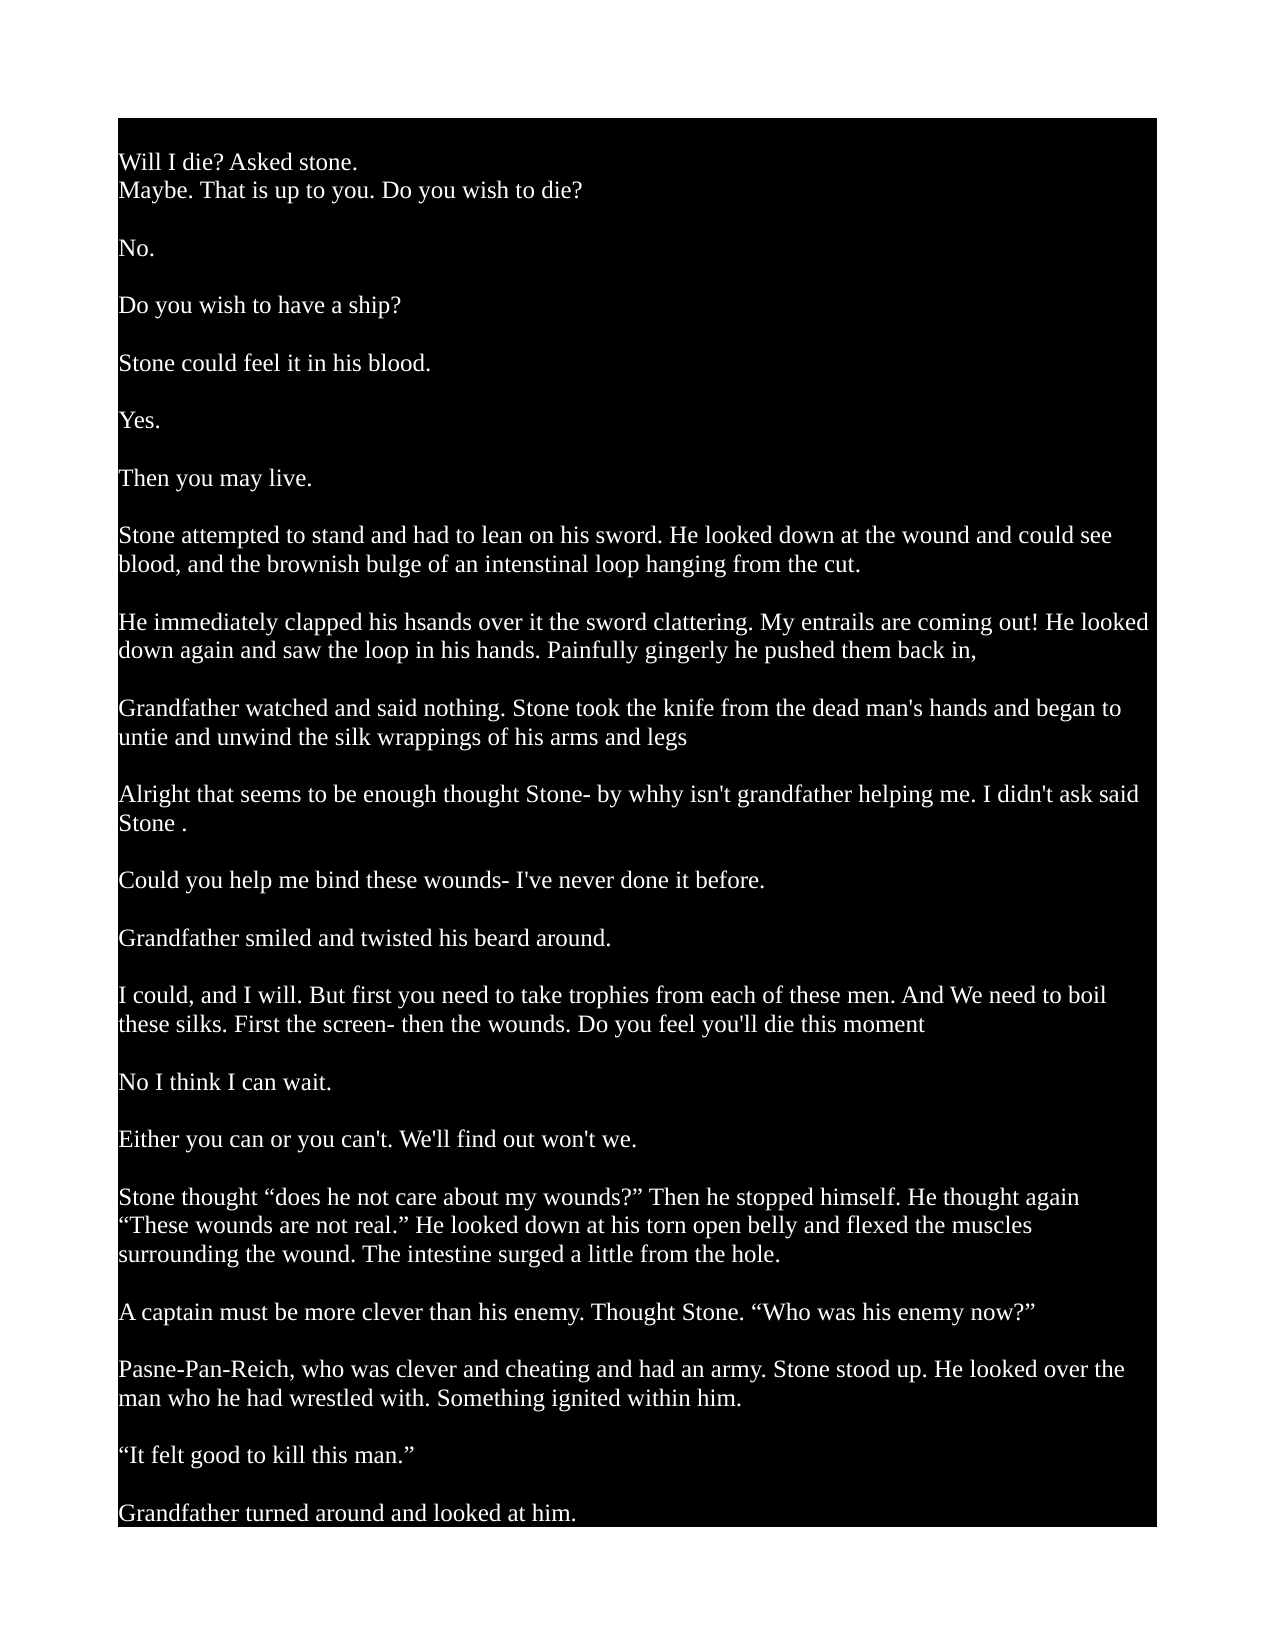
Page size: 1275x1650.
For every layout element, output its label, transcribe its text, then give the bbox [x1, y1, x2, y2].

text Stone attempted to stand and had to lean on his sword. He looked down at the wound and could see blood, and the brownish bulge of an intenstinal loop hanging from the cut. He immediately clapped his hsands over it the sword clattering. My entrails are coming out! He looked down again and saw the loop in his hands. Painfully gingerly he pushed them back in, Grandfather watched and said nothing. Stone took the knife from the dead man's hands and began to untie and unwind the silk wrappings of his arms and legs [118, 521, 1157, 751]
text No I think I can wait. Either you can or you can't. We'll find out won't we. [118, 1067, 1157, 1153]
text Grandfather turned around and looked at him. [118, 1498, 1157, 1527]
text Alright that seems to be enough thought Stone- by whhy isn't grandfather helping me. I didn't ask said Stone . [118, 779, 1157, 837]
text Stone thought “does he not care about my wounds?” Then he stopped himself. He thought again “These wounds are not real.” He looked down at his torn open belly and flexed the muscles surrounding the wound. The intestine surged a little from the hole. A captain must be more clever than his enemy. Thought Stone. “Who was his enemy now?” Pasne-Pan-Reich, who was clever and cheating and had an army. Stone stood up. He looked over the man who he had wrestled with. Something ignited within him. “It felt good to kill this man.” [118, 1182, 1157, 1469]
text Will I die? Asked stone. Maybe. That is up to you. Do you wish to die? No. Do you wish to have a ship? Stone could feel it in his blood. Yes. Then you may live. [118, 118, 1157, 492]
text Could you help me bind these wounds- I've never done it before. Grandfather smiled and twisted his beard around. I could, and I will. But first you need to take trophies from each of these men. And We need to boil these silks. First the screen- then the wounds. Do you feel you'll die this moment [118, 866, 1157, 1038]
